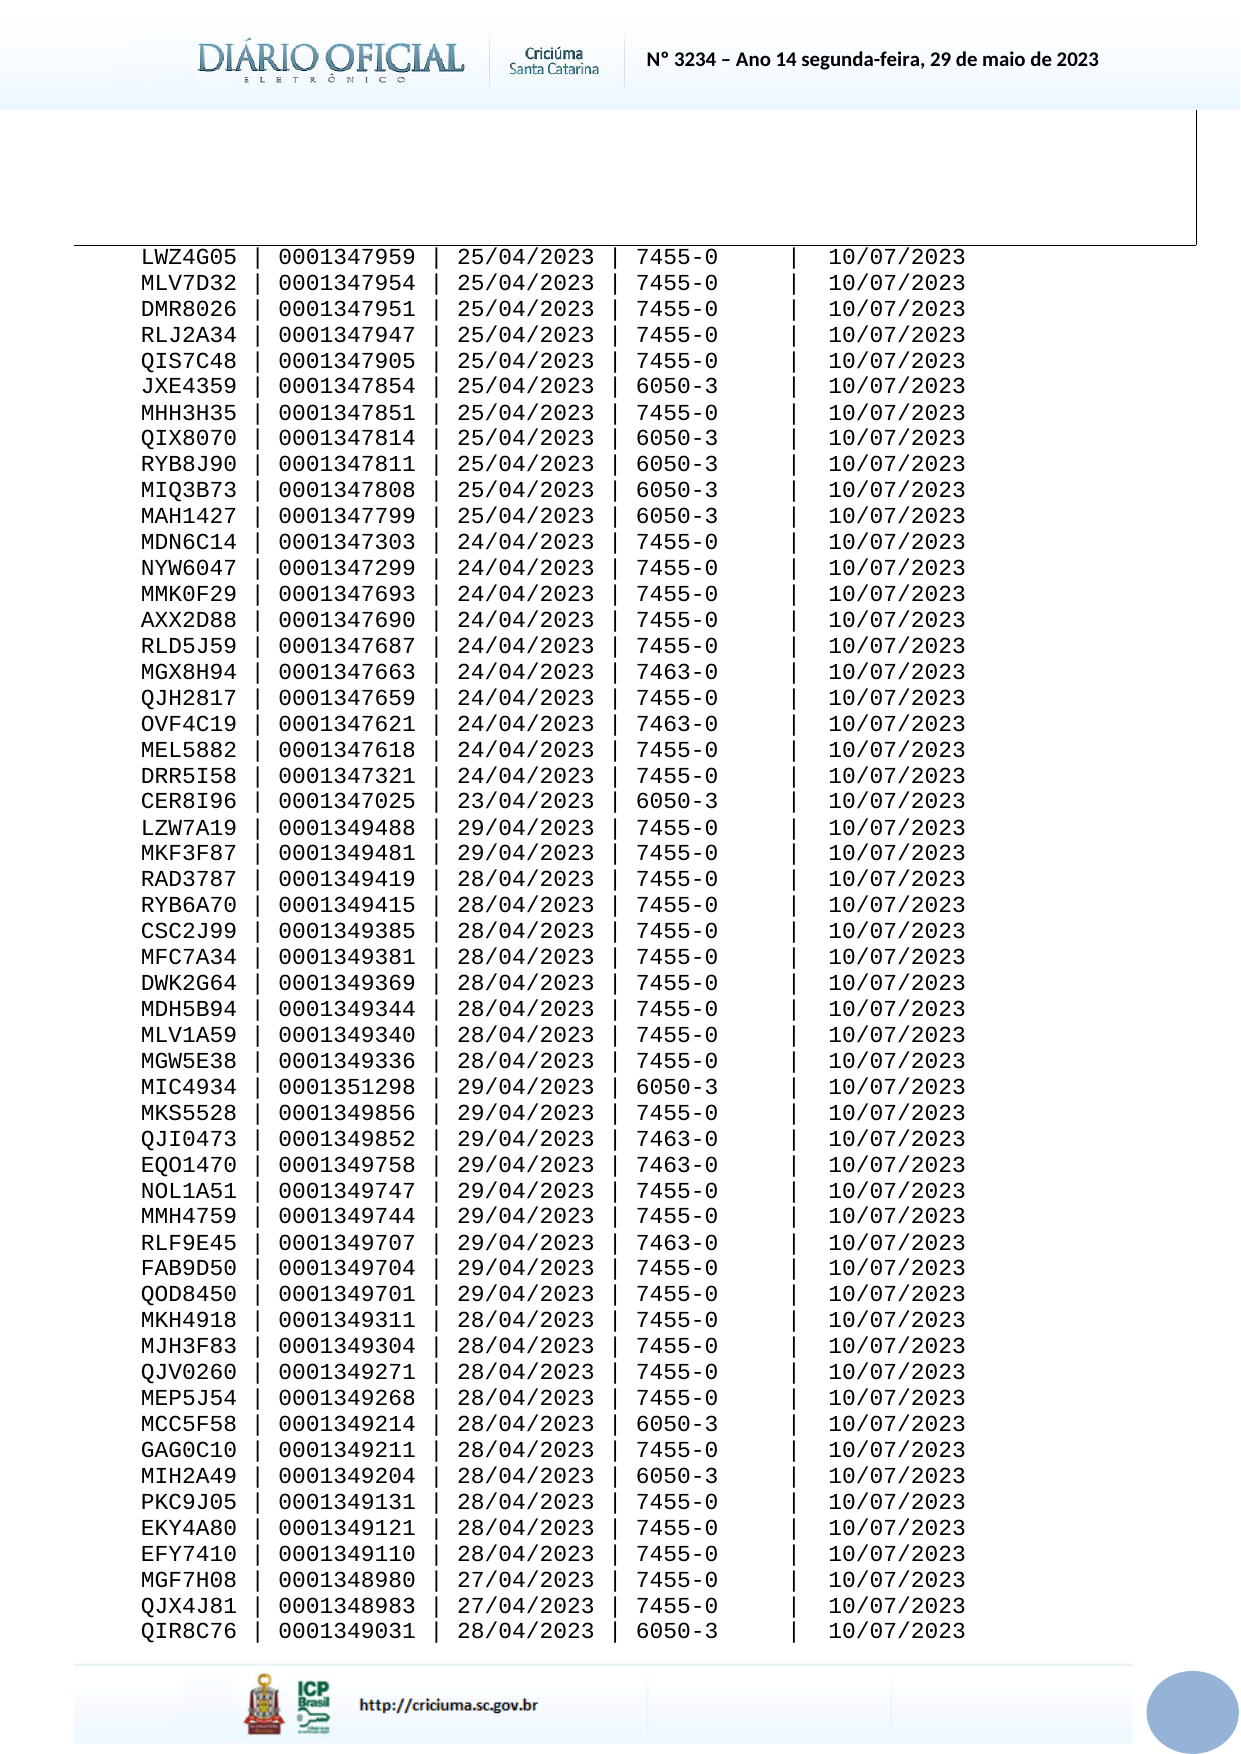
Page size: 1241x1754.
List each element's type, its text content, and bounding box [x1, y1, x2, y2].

text QIR8C76 | 0001349031 | 28/04/2023 | 6050-3 | 10/07/2023 [44, 1620, 1196, 1646]
text LWZ4G05 | 0001347959 | 25/04/2023 | 7455-0 | 10/07/2023 [44, 245, 1196, 271]
text MGX8H94 | 0001347663 | 24/04/2023 | 7463-0 | 10/07/2023 [44, 660, 1196, 686]
text NYW6047 | 0001347299 | 24/04/2023 | 7455-0 | 10/07/2023 [44, 556, 1196, 582]
text AXX2D88 | 0001347690 | 24/04/2023 | 7455-0 | 10/07/2023 [44, 608, 1196, 634]
text QIX8070 | 0001347814 | 25/04/2023 | 6050-3 | 10/07/2023 [44, 427, 1196, 453]
text MDH5B94 | 0001349344 | 28/04/2023 | 7455-0 | 10/07/2023 [44, 997, 1196, 1023]
text RYB6A70 | 0001349415 | 28/04/2023 | 7455-0 | 10/07/2023 [44, 894, 1196, 919]
text RLJ2A34 | 0001347947 | 25/04/2023 | 7455-0 | 10/07/2023 [44, 323, 1196, 349]
text MHH3H35 | 0001347851 | 25/04/2023 | 7455-0 | 10/07/2023 [44, 401, 1196, 427]
text LZW7A19 | 0001349488 | 29/04/2023 | 7455-0 | 10/07/2023 [44, 816, 1196, 842]
text JXE4359 | 0001347854 | 25/04/2023 | 6050-3 | 10/07/2023 [44, 375, 1196, 401]
text CSC2J99 | 0001349385 | 28/04/2023 | 7455-0 | 10/07/2023 [44, 919, 1196, 946]
text DMR8026 | 0001347951 | 25/04/2023 | 7455-0 | 10/07/2023 [44, 297, 1196, 323]
text RLD5J59 | 0001347687 | 24/04/2023 | 7455-0 | 10/07/2023 [44, 634, 1196, 660]
text MDN6C14 | 0001347303 | 24/04/2023 | 7455-0 | 10/07/2023 [44, 531, 1196, 556]
text QJX4J81 | 0001348983 | 27/04/2023 | 7455-0 | 10/07/2023 [44, 1594, 1196, 1620]
text MKF3F87 | 0001349481 | 29/04/2023 | 7455-0 | 10/07/2023 [44, 842, 1196, 868]
text RAD3787 | 0001349419 | 28/04/2023 | 7455-0 | 10/07/2023 [44, 868, 1196, 894]
text MIH2A49 | 0001349204 | 28/04/2023 | 6050-3 | 10/07/2023 [44, 1464, 1196, 1490]
text GAG0C10 | 0001349211 | 28/04/2023 | 7455-0 | 10/07/2023 [44, 1438, 1196, 1464]
text QJI0473 | 0001349852 | 29/04/2023 | 7463-0 | 10/07/2023 [44, 1127, 1196, 1153]
text NOL1A51 | 0001349747 | 29/04/2023 | 7455-0 | 10/07/2023 [44, 1179, 1196, 1205]
text QJV0260 | 0001349271 | 28/04/2023 | 7455-0 | 10/07/2023 [44, 1361, 1196, 1386]
text MGF7H08 | 0001348980 | 27/04/2023 | 7455-0 | 10/07/2023 [44, 1568, 1196, 1594]
text RLF9E45 | 0001349707 | 29/04/2023 | 7463-0 | 10/07/2023 [44, 1231, 1196, 1257]
text MLV1A59 | 0001349340 | 28/04/2023 | 7455-0 | 10/07/2023 [44, 1023, 1196, 1049]
text CER8I96 | 0001347025 | 23/04/2023 | 6050-3 | 10/07/2023 [44, 790, 1196, 816]
text MIQ3B73 | 0001347808 | 25/04/2023 | 6050-3 | 10/07/2023 [44, 479, 1196, 504]
text DRR5I58 | 0001347321 | 24/04/2023 | 7455-0 | 10/07/2023 [44, 764, 1196, 790]
text QIS7C48 | 0001347905 | 25/04/2023 | 7455-0 | 10/07/2023 [44, 349, 1196, 375]
text MCC5F58 | 0001349214 | 28/04/2023 | 6050-3 | 10/07/2023 [44, 1412, 1196, 1438]
text FAB9D50 | 0001349704 | 29/04/2023 | 7455-0 | 10/07/2023 [44, 1257, 1196, 1283]
text EQO1470 | 0001349758 | 29/04/2023 | 7463-0 | 10/07/2023 [44, 1153, 1196, 1179]
text RYB8J90 | 0001347811 | 25/04/2023 | 6050-3 | 10/07/2023 [44, 453, 1196, 479]
text PKC9J05 | 0001349131 | 28/04/2023 | 7455-0 | 10/07/2023 [44, 1490, 1196, 1516]
text MIC4934 | 0001351298 | 29/04/2023 | 6050-3 | 10/07/2023 [44, 1075, 1196, 1101]
text MJH3F83 | 0001349304 | 28/04/2023 | 7455-0 | 10/07/2023 [44, 1334, 1196, 1361]
text MKS5528 | 0001349856 | 29/04/2023 | 7455-0 | 10/07/2023 [44, 1101, 1196, 1127]
text EFY7410 | 0001349110 | 28/04/2023 | 7455-0 | 10/07/2023 [44, 1542, 1196, 1568]
text MMH4759 | 0001349744 | 29/04/2023 | 7455-0 | 10/07/2023 [44, 1205, 1196, 1231]
text MAH1427 | 0001347799 | 25/04/2023 | 6050-3 | 10/07/2023 [44, 504, 1196, 531]
text MGW5E38 | 0001349336 | 28/04/2023 | 7455-0 | 10/07/2023 [44, 1049, 1196, 1075]
text MMK0F29 | 0001347693 | 24/04/2023 | 7455-0 | 10/07/2023 [44, 582, 1196, 608]
text EKY4A80 | 0001349121 | 28/04/2023 | 7455-0 | 10/07/2023 [44, 1516, 1196, 1542]
text MEL5882 | 0001347618 | 24/04/2023 | 7455-0 | 10/07/2023 [44, 738, 1196, 764]
text MFC7A34 | 0001349381 | 28/04/2023 | 7455-0 | 10/07/2023 [44, 946, 1196, 971]
text DWK2G64 | 0001349369 | 28/04/2023 | 7455-0 | 10/07/2023 [44, 971, 1196, 997]
text MEP5J54 | 0001349268 | 28/04/2023 | 7455-0 | 10/07/2023 [44, 1386, 1196, 1412]
text MKH4918 | 0001349311 | 28/04/2023 | 7455-0 | 10/07/2023 [44, 1309, 1196, 1334]
text OVF4C19 | 0001347621 | 24/04/2023 | 7463-0 | 10/07/2023 [44, 712, 1196, 738]
text QOD8450 | 0001349701 | 29/04/2023 | 7455-0 | 10/07/2023 [44, 1283, 1196, 1309]
text QJH2817 | 0001347659 | 24/04/2023 | 7455-0 | 10/07/2023 [44, 686, 1196, 712]
text MLV7D32 | 0001347954 | 25/04/2023 | 7455-0 | 10/07/2023 [44, 271, 1196, 297]
